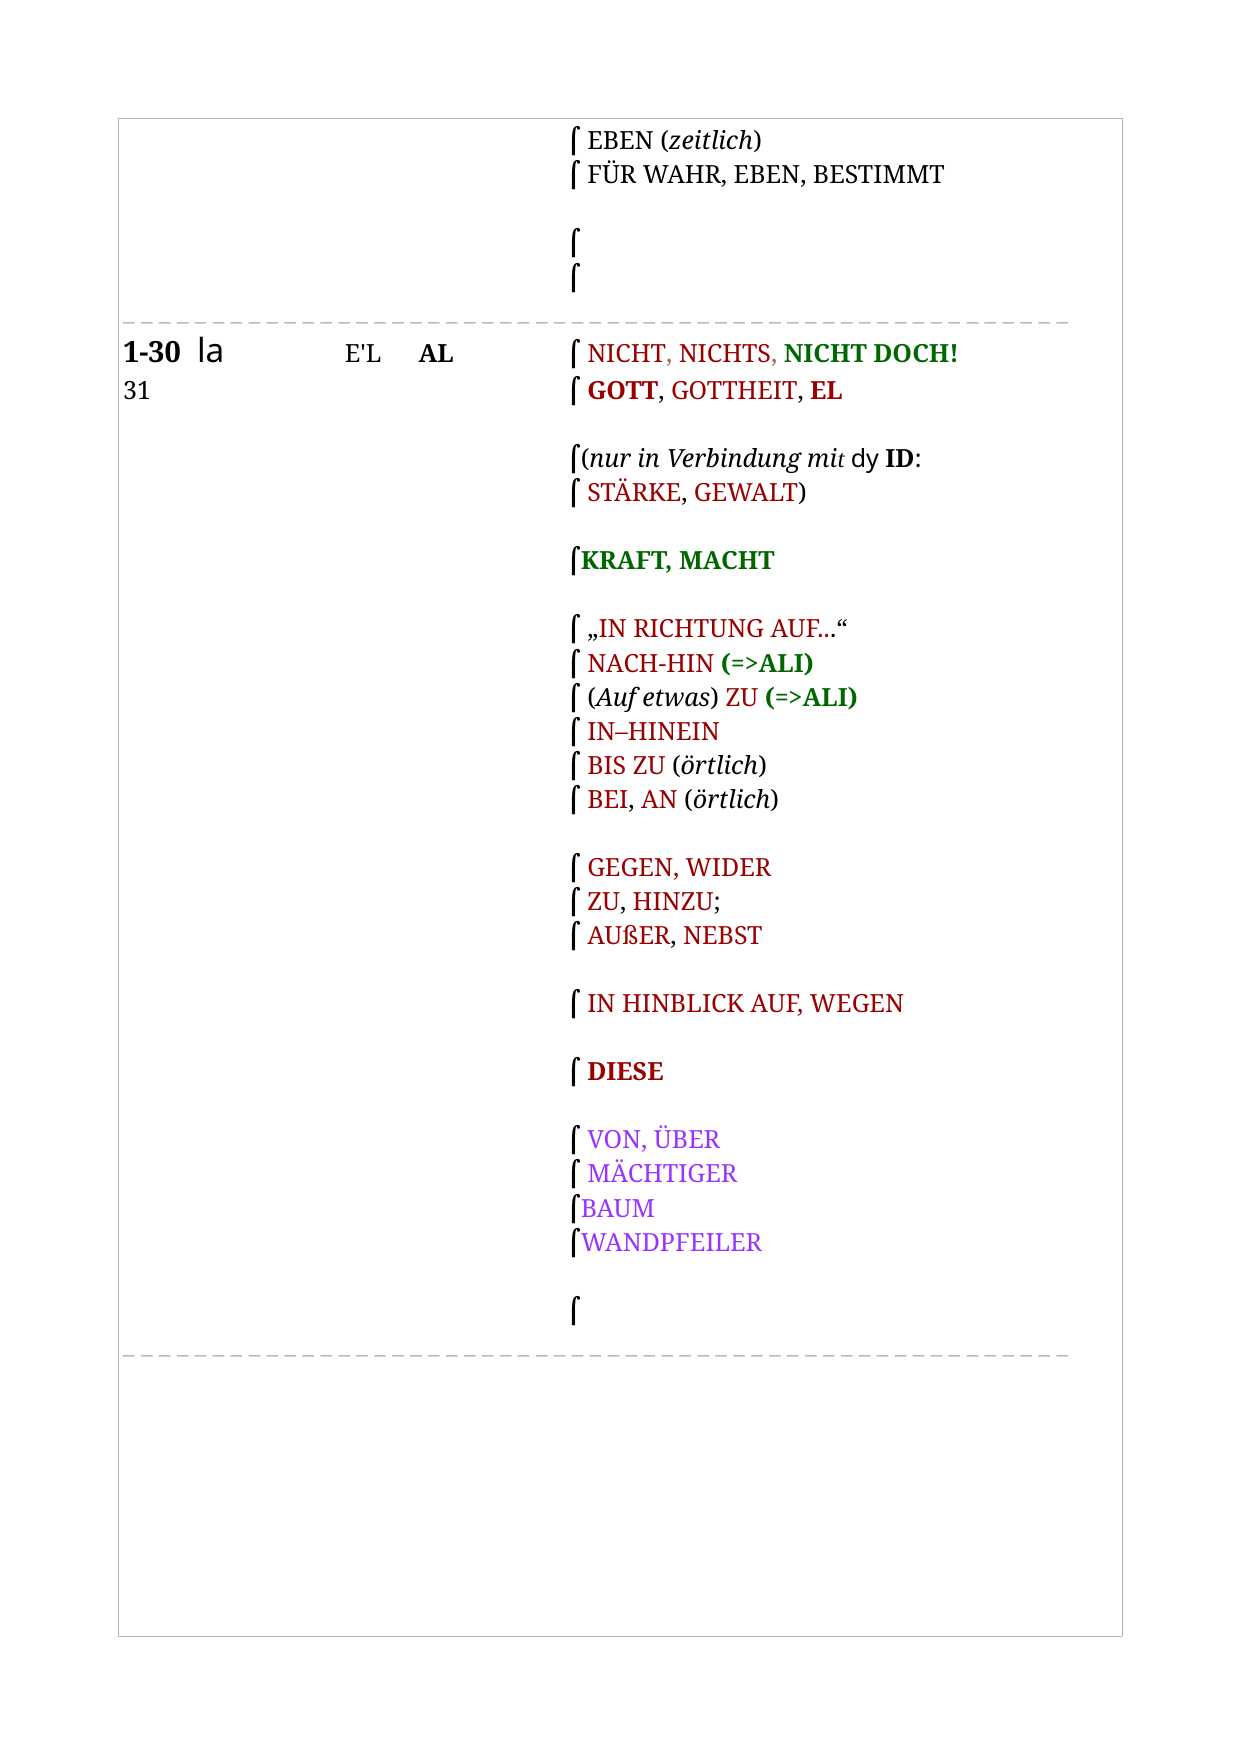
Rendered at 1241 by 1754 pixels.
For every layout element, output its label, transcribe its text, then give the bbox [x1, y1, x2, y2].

text ⌠BAUM [123, 1190, 1117, 1224]
text ⌠ VON, ÜBER [123, 1122, 1117, 1156]
text ⌠ NACH-HIN (=>ALI) [123, 645, 1117, 679]
text ⌠ [123, 1292, 1117, 1326]
text ⌠ DIESE [123, 1054, 1117, 1088]
text _ _ _ _ _ _ _ _ _ _ _ _ _ _ _ _ _ _ _ _ _ _ _ _ _ _ _ _ _ _ _ _ _ _ _ _ _ _ _ _ _ _ _ _ _ _ _ _ _ _ _ _ _ [123, 1326, 1117, 1361]
text ⌠ [123, 259, 1117, 293]
text _ _ _ _ _ _ _ _ _ _ _ _ _ _ _ _ _ _ _ _ _ _ _ _ _ _ _ _ _ _ _ _ _ _ _ _ _ _ _ _ _ _ _ _ _ _ _ _ _ _ _ _ _ [123, 293, 1117, 327]
text ⌠ BIS ZU (örtlich) [123, 747, 1117, 781]
text 31 ⌠ GOTT, GOTTHEIT, EL [123, 373, 1117, 407]
text ⌠ IN HINBLICK AUF, WEGEN [123, 986, 1117, 1020]
text ⌠ „IN RICHTUNG AUF...“ [123, 611, 1117, 645]
text ⌠ (Auf etwas) ZU (=>ALI) [123, 679, 1117, 713]
text ⌠ FÜR WAHR, EBEN, BESTIMMT [123, 157, 1117, 191]
text 1-30 la E'L AL ⌠ NICHT, NICHTS, NICHT DOCH! [123, 327, 1117, 373]
text ⌠ BEI, AN (örtlich) [123, 781, 1117, 816]
text ⌠ AUßER, NEBST [123, 918, 1117, 952]
text ⌠WANDPFEILER [123, 1224, 1117, 1258]
text ⌠ IN–HINEIN [123, 713, 1117, 747]
text ⌠ EBEN (zeitlich) [123, 123, 1117, 157]
text ⌠ [123, 225, 1117, 259]
text ⌠ STÄRKE, GEWALT) [123, 475, 1117, 509]
text ⌠KRAFT, MACHT [123, 543, 1117, 577]
text ⌠ GEGEN, WIDER [123, 849, 1117, 884]
text ⌠(nur in Verbindung mit dy ID: [123, 441, 1117, 475]
text ⌠ MÄCHTIGER [123, 1156, 1117, 1190]
text ⌠ ZU, HINZU; [123, 884, 1117, 918]
